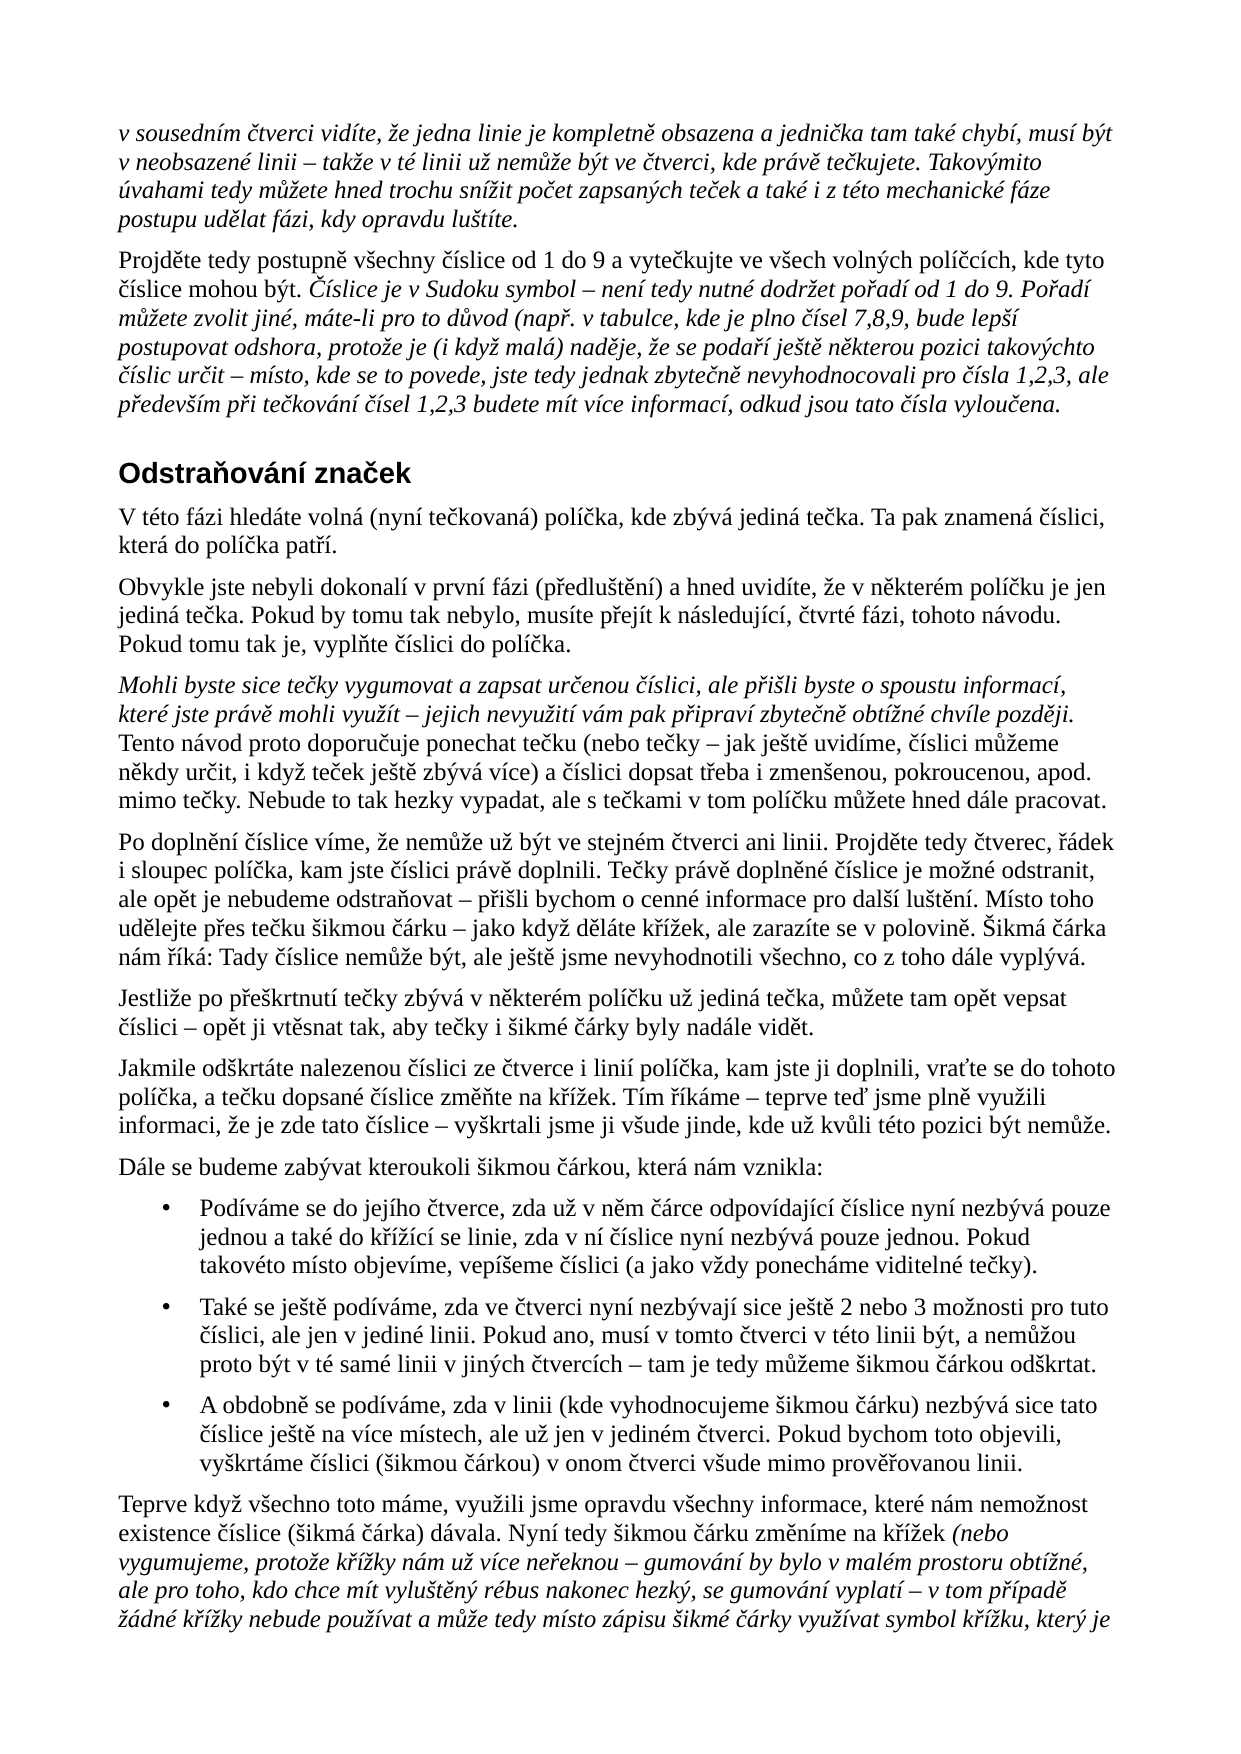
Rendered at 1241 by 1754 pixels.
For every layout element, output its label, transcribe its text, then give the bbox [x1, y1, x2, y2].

text Obvykle jste nebyli dokonalí v první fázi (předluštění) a hned uvidíte, že v některém políčku je jen jediná tečka. Pokud by tomu tak nebylo, musíte přejít k následující, čtvrté fázi, tohoto návodu. Pokud tomu tak je, vyplňte číslici do políčka. [118, 572, 1122, 658]
list Podíváme se do jejího čtverce, zda už v něm čárce odpovídající číslice nyní nezbývá pouze jednou a také do křížící se linie, zda v ní číslice nyní nezbývá pouze jednou. Pokud takovéto místo objevíme, vepíšeme číslici (a jako vždy ponecháme viditelné tečky). [162, 1193, 1122, 1279]
list A obdobně se podíváme, zda v linii (kde vyhodnocujeme šikmou čárku) nezbývá sice tato číslice ještě na více místech, ale už jen v jediném čtverci. Pokud bychom toto objevili, vyškrtáme číslici (šikmou čárkou) v onom čtverci všude mimo prověřovanou linii. [162, 1390, 1122, 1477]
text Mohli byste sice tečky vygumovat a zapsat určenou číslici, ale přišli byste o spoustu informací, které jste právě mohli využít – jejich nevyužití vám pak připraví zbytečně obtížné chvíle později. Tento návod proto doporučuje ponechat tečku (nebo tečky – jak ještě uvidíme, číslici můžeme někdy určit, i když teček ještě zbývá více) a číslici dopsat třeba i zmenšenou, pokroucenou, apod. mimo tečky. Nebude to tak hezky vypadat, ale s tečkami v tom políčku můžete hned dále pracovat. [118, 670, 1122, 814]
text Teprve když všechno toto máme, využili jsme opravdu všechny informace, které nám nemožnost existence číslice (šikmá čárka) dávala. Nyní tedy šikmou čárku změníme na křížek (nebo vygumujeme, protože křížky nám už více neřeknou – gumování by bylo v malém prostoru obtížné, ale pro toho, kdo chce mít vyluštěný rébus nakonec hezký, se gumování vyplatí – v tom případě žádné křížky nebude používat a může tedy místo zápisu šikmé čárky využívat symbol křížku, který je [118, 1489, 1122, 1633]
text Dále se budeme zabývat kteroukoli šikmou čárkou, která nám vznikla: [118, 1152, 1122, 1180]
text Jestliže po přeškrtnutí tečky zbývá v některém políčku už jediná tečka, můžete tam opět vepsat číslici – opět ji vtěsnat tak, aby tečky i šikmé čárky byly nadále vidět. [118, 983, 1122, 1040]
text Projděte tedy postupně všechny číslice od 1 do 9 a vytečkujte ve všech volných políčcích, kde tyto číslice mohou být. Číslice je v Sudoku symbol – není tedy nutné dodržet pořadí od 1 do 9. Pořadí můžete zvolit jiné, máte-li pro to důvod (např. v tabulce, kde je plno čísel 7,8,9, bude lepší postupovat odshora, protože je (i když malá) naděje, že se podaří ještě některou pozici takovýchto číslic určit – místo, kde se to povede, jste tedy jednak zbytečně nevyhodnocovali pro čísla 1,2,3, ale především při tečkování čísel 1,2,3 budete mít více informací, odkud jsou tato čísla vyloučena. [118, 246, 1122, 418]
text Jakmile odškrtáte nalezenou číslici ze čtverce i linií políčka, kam jste ji doplnili, vraťte se do tohoto políčka, a tečku dopsané číslice změňte na křížek. Tím říkáme – teprve teď jsme plně využili informaci, že je zde tato číslice – vyškrtali jsme ji všude jinde, kde už kvůli této pozici být nemůže. [118, 1053, 1122, 1139]
text v sousedním čtverci vidíte, že jedna linie je kompletně obsazena a jednička tam také chybí, musí být v neobsazené linii – takže v té linii už nemůže být ve čtverci, kde právě tečkujete. Takovýmito úvahami tedy můžete hned trochu snížit počet zapsaných teček a také i z této mechanické fáze postupu udělat fázi, kdy opravdu luštíte. [118, 118, 1122, 233]
subtitle Odstraňování značek [118, 456, 1122, 489]
text Po doplnění číslice víme, že nemůže už být ve stejném čtverci ani linii. Projděte tedy čtverec, řádek i sloupec políčka, kam jste číslici právě doplnili. Tečky právě doplněné číslice je možné odstranit, ale opět je nebudeme odstraňovat – přišli bychom o cenné informace pro další luštění. Místo toho udělejte přes tečku šikmou čárku – jako když děláte křížek, ale zarazíte se v polovině. Šikmá čárka nám říká: Tady číslice nemůže být, ale ještě jsme nevyhodnotili všechno, co z toho dále vyplývá. [118, 827, 1122, 970]
list Také se ještě podíváme, zda ve čtverci nyní nezbývají sice ještě 2 nebo 3 možnosti pro tuto číslici, ale jen v jediné linii. Pokud ano, musí v tomto čtverci v této linii být, a nemůžou proto být v té samé linii v jiných čtvercích – tam je tedy můžeme šikmou čárkou odškrtat. [162, 1292, 1122, 1378]
text V této fázi hledáte volná (nyní tečkovaná) políčka, kde zbývá jediná tečka. Ta pak znamená číslici, která do políčka patří. [118, 502, 1122, 559]
